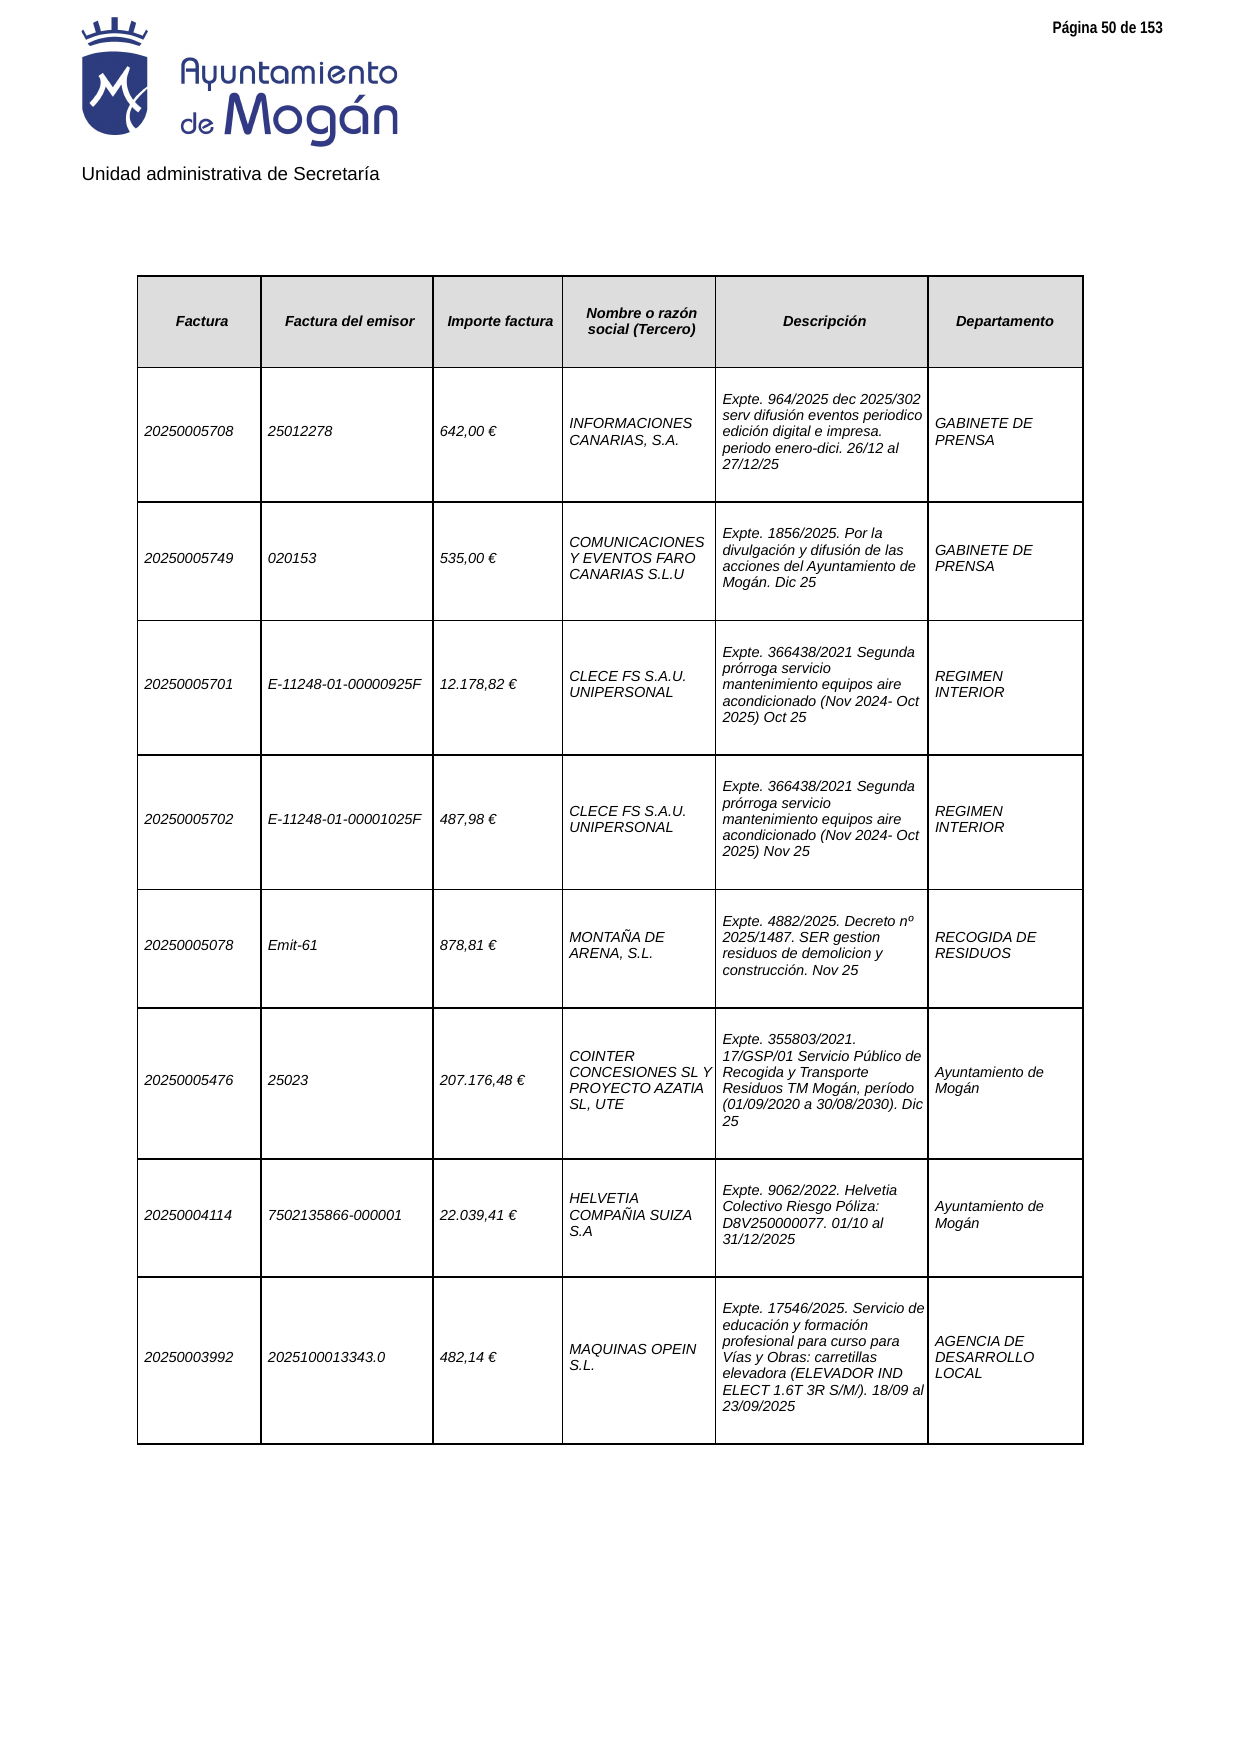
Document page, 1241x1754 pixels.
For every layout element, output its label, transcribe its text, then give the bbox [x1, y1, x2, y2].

table_header Importe factura [434, 277, 562, 367]
table_cell 25023 [262, 1009, 432, 1158]
table_header Departamento [929, 277, 1082, 367]
table_cell Expte. 366438/2021 Segunda prórroga servicio mantenimiento equipos aire acondicionado (Nov 2024- Oct 2025) Nov 25 [716, 756, 927, 889]
table_cell MONTAÑA DE ARENA, S.L. [563, 890, 715, 1007]
table_cell 12.178,82 € [434, 621, 562, 754]
table_cell 20250005749 [138, 503, 260, 619]
table_cell HELVETIA COMPAÑIA SUIZA S.A [563, 1160, 715, 1276]
table_cell 25012278 [262, 368, 432, 501]
table_cell 020153 [262, 503, 432, 619]
table_cell 482,14 € [434, 1278, 562, 1443]
picture [81, 17, 398, 153]
table_cell Expte. 17546/2025. Servicio de educación y formación profesional para curso para Vías y Obras: carretillas elevadora (ELEVADOR IND ELECT 1.6T 3R S/M/). 18/09 al 23/09/2025 [716, 1278, 927, 1443]
table_cell GABINETE DE PRENSA [929, 503, 1082, 619]
table_cell Expte. 4882/2025. Decreto nº 2025/1487. SER gestion residuos de demolicion y construcción. Nov 25 [716, 890, 927, 1007]
table_cell CLECE FS S.A.U. UNIPERSONAL [563, 756, 715, 889]
table_header Nombre o razón social (Tercero) [563, 277, 715, 367]
table_cell Expte. 355803/2021. 17/GSP/01 Servicio Público de Recogida y Transporte Residuos TM Mogán, período (01/09/2020 a 30/08/2030). Dic 25 [716, 1009, 927, 1158]
table_header Factura del emisor [262, 277, 432, 367]
table_cell Expte. 366438/2021 Segunda prórroga servicio mantenimiento equipos aire acondicionado (Nov 2024- Oct 2025) Oct 25 [716, 621, 927, 754]
table_cell 20250005476 [138, 1009, 260, 1158]
table_cell MAQUINAS OPEIN S.L. [563, 1278, 715, 1443]
table_cell 20250004114 [138, 1160, 260, 1276]
table_cell COINTER CONCESIONES SL Y PROYECTO AZATIA SL, UTE [563, 1009, 715, 1158]
table_cell RECOGIDA DE RESIDUOS [929, 890, 1082, 1007]
table_cell 20250005078 [138, 890, 260, 1007]
table_cell Expte. 9062/2022. Helvetia Colectivo Riesgo Póliza: D8V250000077. 01/10 al 31/12/2025 [716, 1160, 927, 1276]
table_cell 7502135866-000001 [262, 1160, 432, 1276]
table_cell 207.176,48 € [434, 1009, 562, 1158]
table_header Factura [138, 277, 260, 367]
table_header Descripción [716, 277, 927, 367]
table_cell REGIMEN INTERIOR [929, 621, 1082, 754]
table_cell INFORMACIONES CANARIAS, S.A. [563, 368, 715, 501]
table_cell COMUNICACIONES Y EVENTOS FARO CANARIAS S.L.U [563, 503, 715, 619]
table_cell E-11248-01-00001025F [262, 756, 432, 889]
table_cell 642,00 € [434, 368, 562, 501]
table_cell 878,81 € [434, 890, 562, 1007]
table_cell Expte. 964/2025 dec 2025/302 serv difusión eventos periodico edición digital e impresa. periodo enero-dici. 26/12 al 27/12/25 [716, 368, 927, 501]
table_cell 20250005701 [138, 621, 260, 754]
table_cell 535,00 € [434, 503, 562, 619]
table_cell Ayuntamiento de Mogán [929, 1160, 1082, 1276]
table_cell 22.039,41 € [434, 1160, 562, 1276]
table_cell E-11248-01-00000925F [262, 621, 432, 754]
table_cell 2025100013343.0 [262, 1278, 432, 1443]
table_cell 20250005702 [138, 756, 260, 889]
table_cell CLECE FS S.A.U. UNIPERSONAL [563, 621, 715, 754]
table_cell GABINETE DE PRENSA [929, 368, 1082, 501]
table_cell AGENCIA DE DESARROLLO LOCAL [929, 1278, 1082, 1443]
table_cell 20250005708 [138, 368, 260, 501]
table_cell REGIMEN INTERIOR [929, 756, 1082, 889]
table_cell Expte. 1856/2025. Por la divulgación y difusión de las acciones del Ayuntamiento de Mogán. Dic 25 [716, 503, 927, 619]
table_cell Ayuntamiento de Mogán [929, 1009, 1082, 1158]
table_cell Emit-61 [262, 890, 432, 1007]
table_cell 487,98 € [434, 756, 562, 889]
table_cell 20250003992 [138, 1278, 260, 1443]
